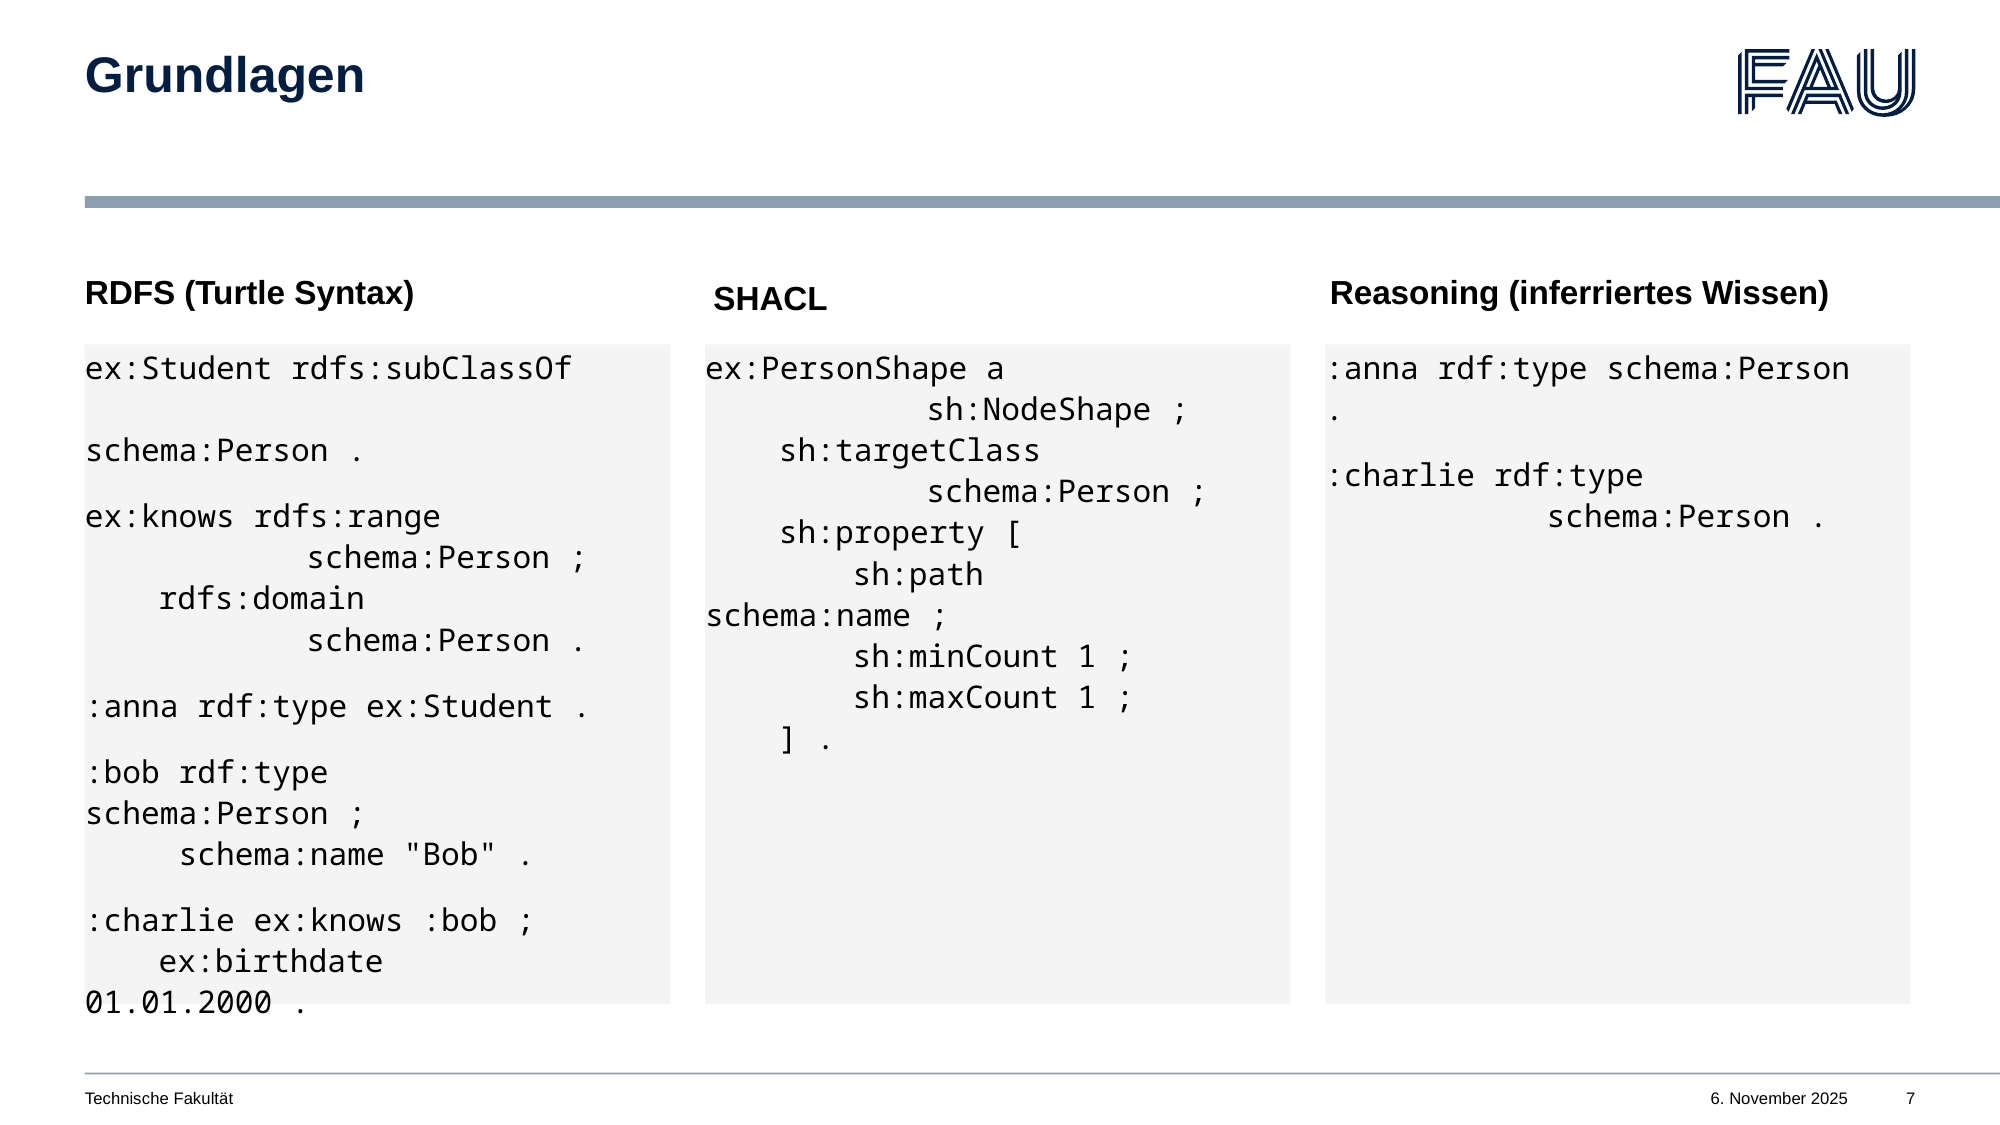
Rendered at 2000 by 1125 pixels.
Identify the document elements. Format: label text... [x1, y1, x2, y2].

list Reasoning (inferriertes Wissen) [1329, 267, 1916, 325]
list SHACL [713, 273, 1299, 331]
slide_number 6. November 2025 [1708, 1088, 1849, 1109]
list ex:Student rdfs:subClassOf schema:Person . ex:knows rdfs:range schema:Person ; rdfs:domain schema:Person . :anna rdf:type ex:Student . :bob rdf:type schema:Person ; schema:name "Bob" . :charlie ex:knows :bob ; ex:birthdate 01.01.2000 . [84, 344, 671, 1004]
title Grundlagen [84, 49, 1208, 104]
list ex:PersonShape a sh:NodeShape ; sh:targetClass schema:Person ; sh:property [ sh:path schema:name ; sh:minCount 1 ; sh:maxCount 1 ; ] . [705, 344, 1291, 1004]
list RDFS (Turtle Syntax) [84, 267, 671, 325]
footer Technische Fakultät [84, 1088, 983, 1109]
slide_number [1883, 1088, 1916, 1109]
list :anna rdf:type schema:Person . :charlie rdf:type schema:Person . [1325, 344, 1911, 1004]
